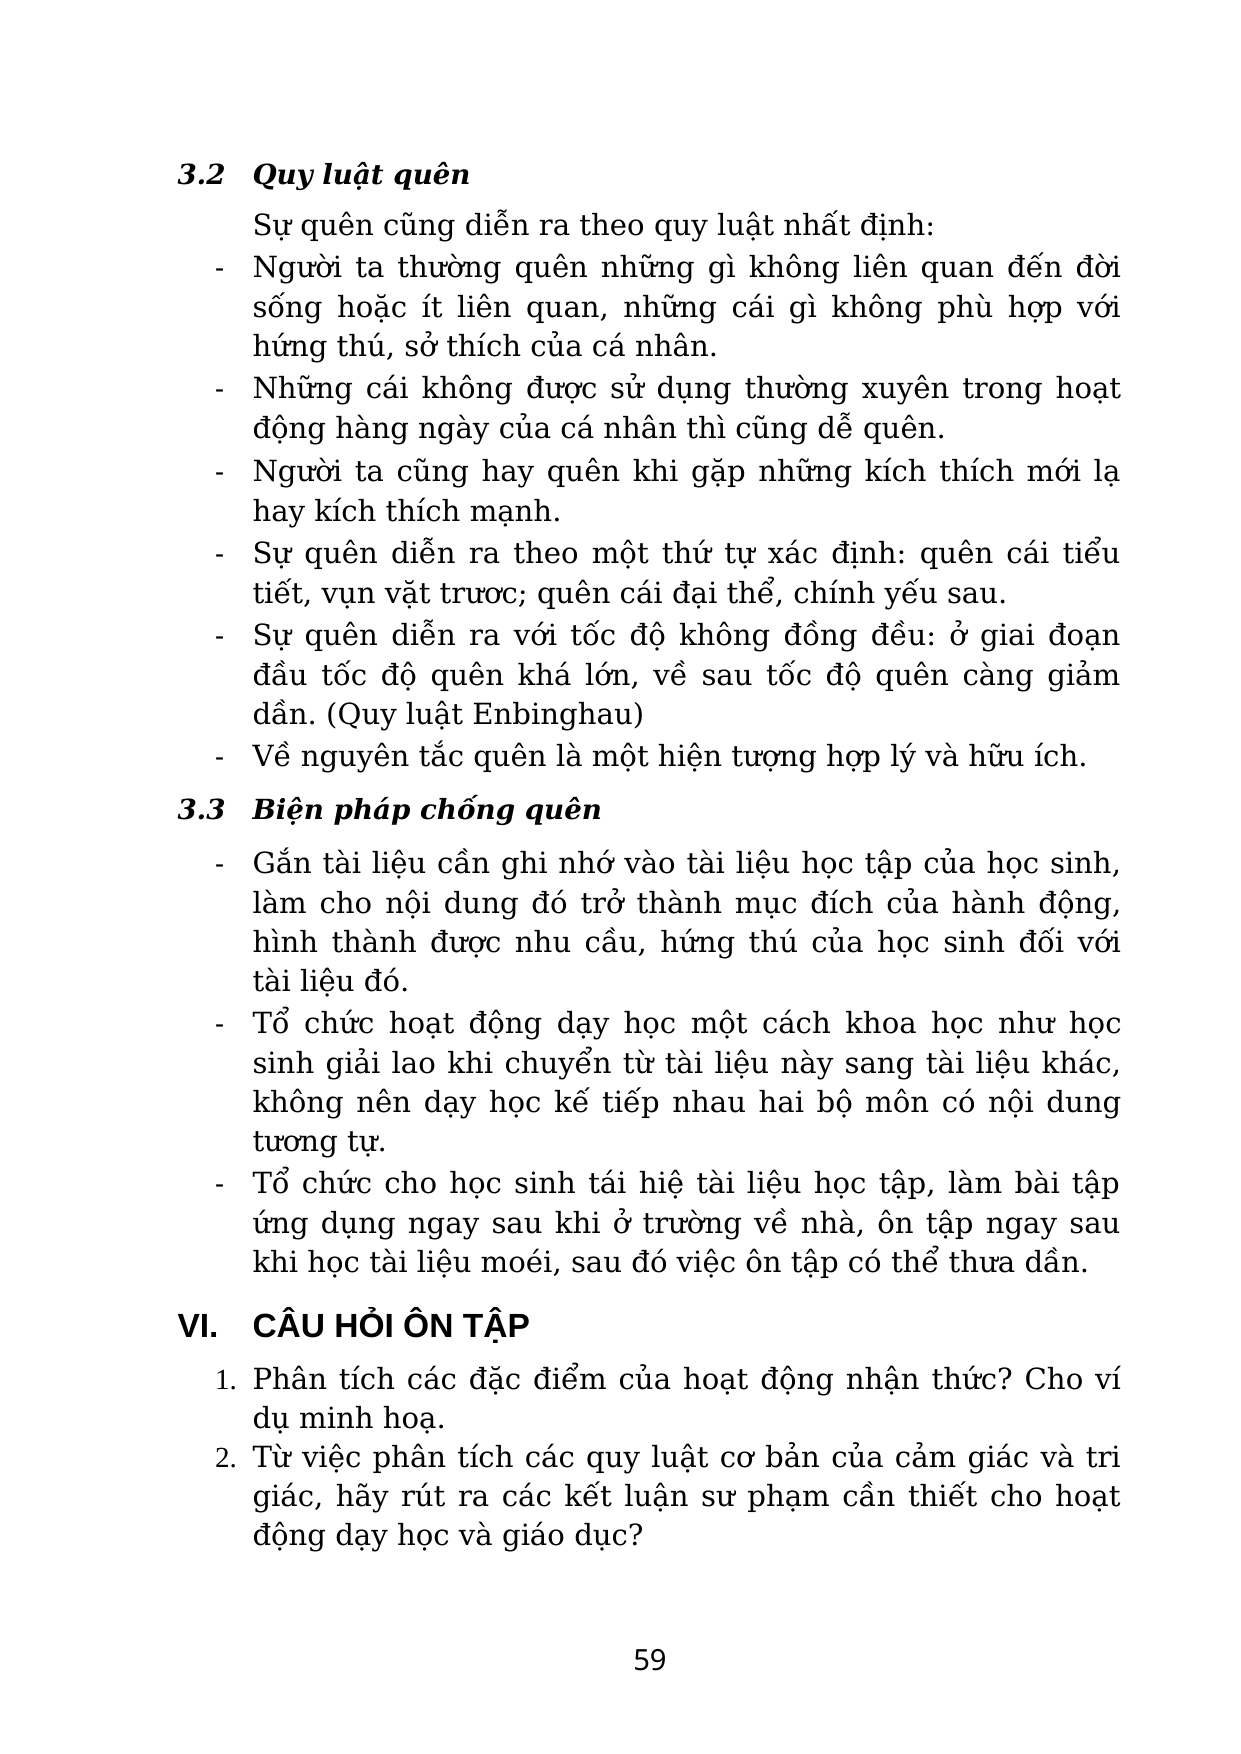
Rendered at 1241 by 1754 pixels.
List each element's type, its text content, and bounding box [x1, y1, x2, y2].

list Người ta cũng hay quên khi gặp những kích thích mới lạ hay kích thích mạnh. [215, 451, 1122, 528]
subtitle Biện pháp chống quên [177, 793, 1122, 826]
list Tổ chức cho học sinh tái hiệ tài liệu học tập, làm bài tập ứng dụng ngay sau khi ở trường về nhà, ôn tập ngay sau khi học tài liệu moéi, sau đó việc ôn tập có thể thưa dần. [215, 1163, 1122, 1280]
list Phân tích các đặc điểm của hoạt động nhận thức? Cho ví dụ minh hoạ. [215, 1362, 1122, 1436]
list Về nguyên tắc quên là một hiện tượng hợp lý và hữu ích. [215, 737, 1122, 775]
list Người ta thường quên những gì không liên quan đến đời sống hoặc ít liên quan, những cái gì không phù hợp với hứng thú, sở thích của cá nhân. [215, 247, 1122, 363]
list Những cái không được sử dụng thường xuyên trong hoạt động hàng ngày của cá nhân thì cũng dễ quên. [215, 368, 1122, 446]
subtitle Quy luật quên [177, 158, 1122, 191]
text Sự quên cũng diễn ra theo quy luật nhất định: [177, 208, 1122, 242]
list Gắn tài liệu cần ghi nhớ vào tài liệu học tập của học sinh, làm cho nội dung đó trở thành mục đích của hành động, hình thành được nhu cầu, hứng thú của học sinh đối với tài liệu đó. [215, 843, 1122, 998]
list Từ việc phân tích các quy luật cơ bản của cảm giác và tri giác, hãy rút ra các kết luận sư phạm cần thiết cho hoạt động dạy học và giáo dục? [215, 1441, 1122, 1553]
list Sự quên diễn ra với tốc độ không đồng đều: ở giai đoạn đầu tốc độ quên khá lớn, về sau tốc độ quên càng giảm dần. (Quy luật Enbinghau) [215, 615, 1122, 732]
list Sự quên diễn ra theo một thứ tự xác định: quên cái tiểu tiết, vụn vặt trươc; quên cái đại thể, chính yếu sau. [215, 533, 1122, 610]
subtitle CÂU HỎI ÔN TẬP [177, 1306, 1122, 1344]
list Tổ chức hoạt động dạy học một cách khoa học như học sinh giải lao khi chuyển từ tài liệu này sang tài liệu khác, không nên dạy học kế tiếp nhau hai bộ môn có nội dung tương tự. [215, 1003, 1122, 1158]
